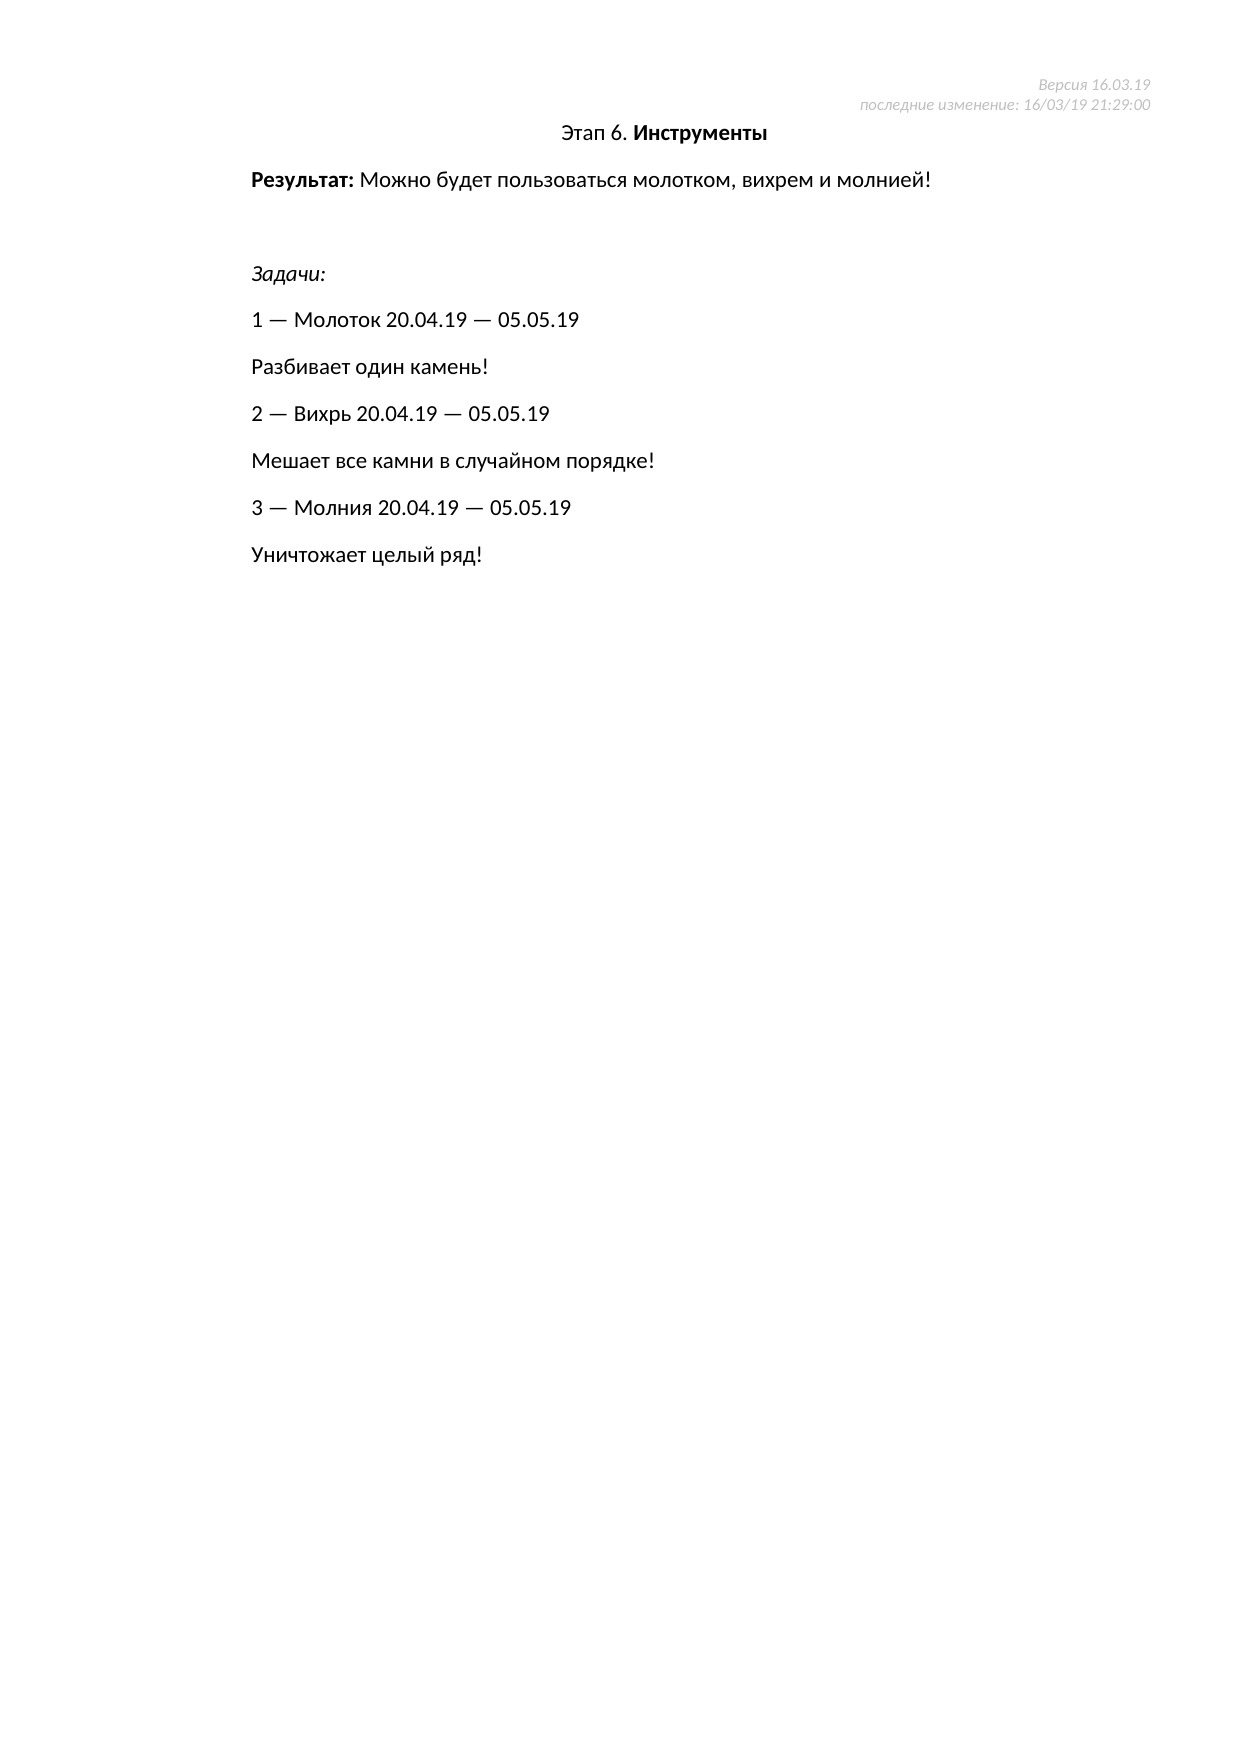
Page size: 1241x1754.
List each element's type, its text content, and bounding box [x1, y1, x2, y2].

text 3 — Молния 20.04.19 — 05.05.19 [177, 493, 1152, 521]
text Результат: Можно будет пользоваться молотком, вихрем и молнией! [177, 165, 1152, 193]
text 2 — Вихрь 20.04.19 — 05.05.19 [177, 399, 1152, 427]
text Задачи: [177, 259, 1152, 287]
text Мешает все камни в случайном порядке! [177, 446, 1152, 474]
text Разбивает один камень! [177, 352, 1152, 381]
text Уничтожает целый ряд! [177, 540, 1152, 568]
text 1 — Молоток 20.04.19 — 05.05.19 [177, 306, 1152, 334]
text Этап 6. Инструменты [177, 118, 1152, 146]
